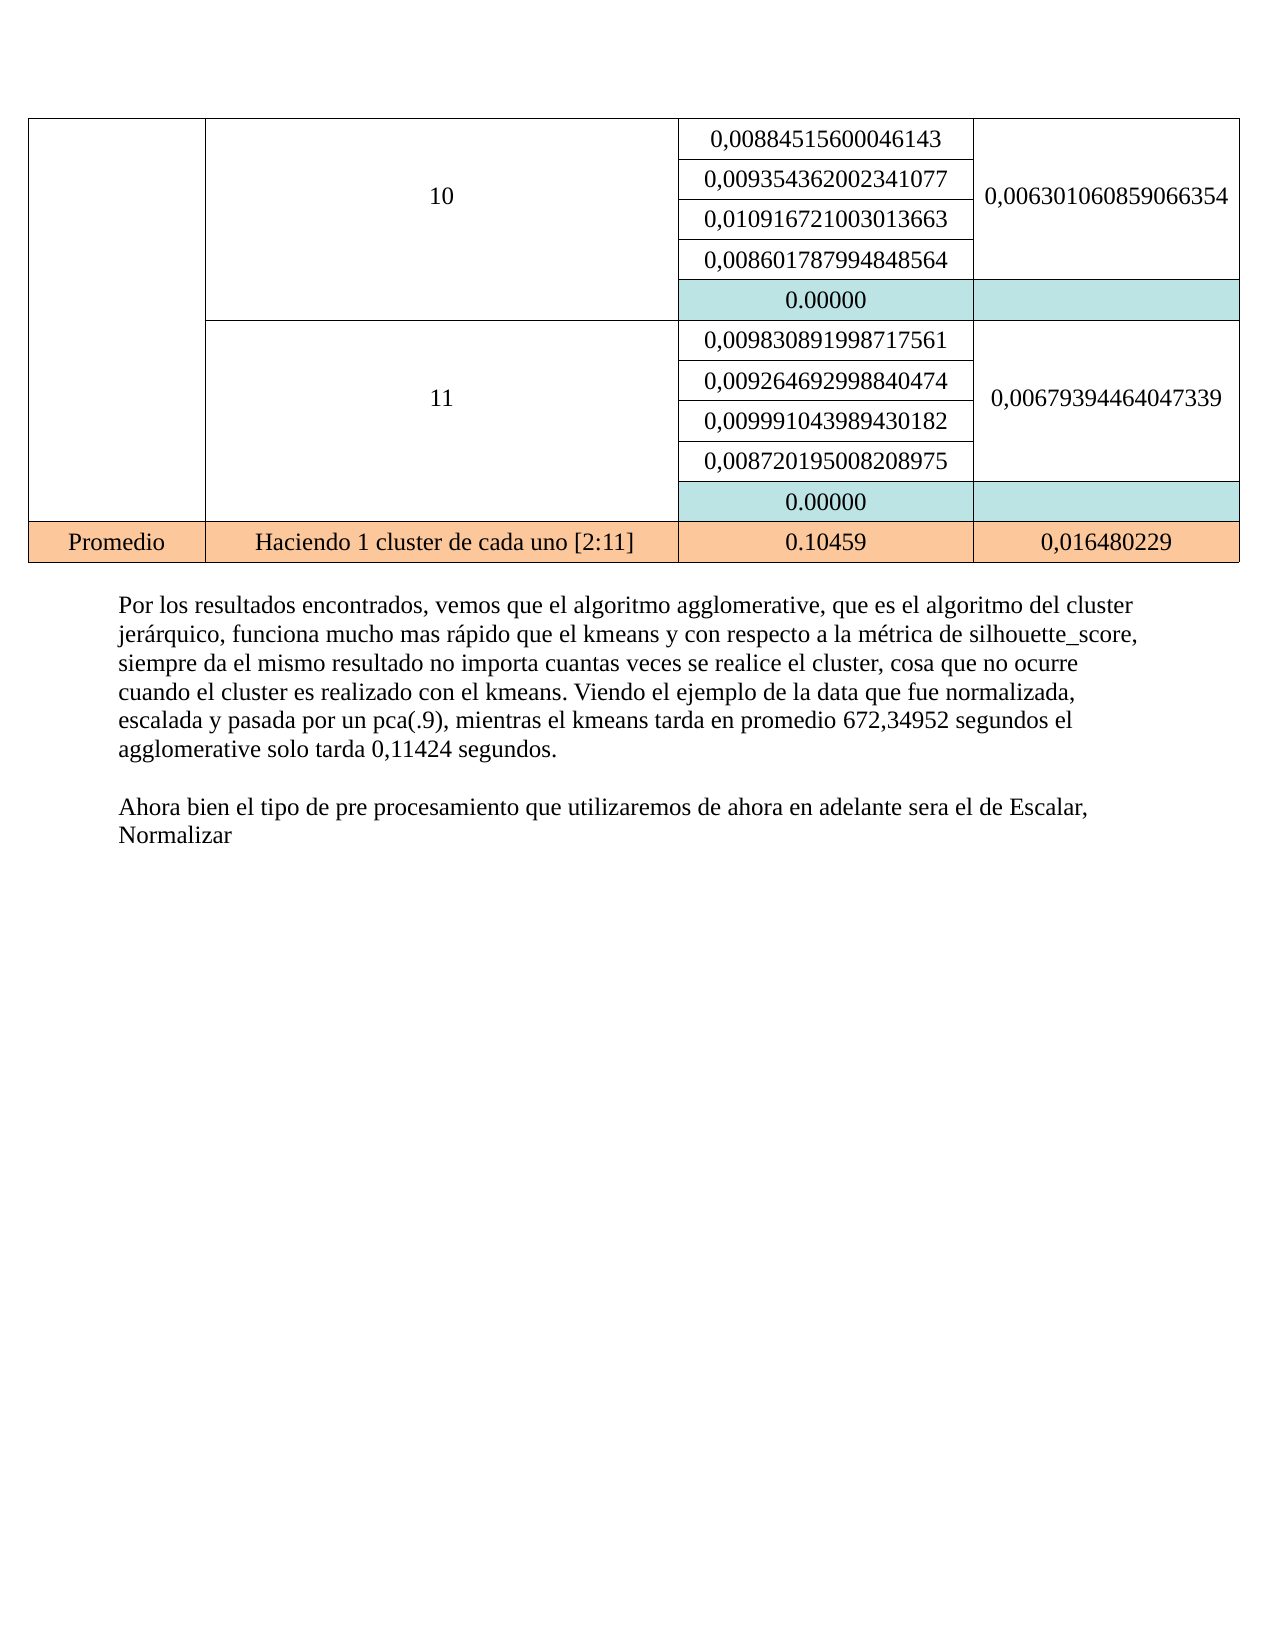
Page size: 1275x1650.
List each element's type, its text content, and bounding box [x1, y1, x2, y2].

table_cell 0,009264692998840474 [679, 361, 973, 400]
table_cell Haciendo 1 cluster de cada uno [2:11] [206, 522, 678, 562]
table_cell 11 [206, 321, 678, 521]
table_cell 0,10459 [679, 522, 973, 562]
table_cell 0,009830891998717561 [679, 321, 973, 360]
table_cell 10 [206, 119, 678, 320]
table_cell 0,016480229 [974, 522, 1239, 562]
table_cell 0,00884515600046143 [679, 119, 973, 158]
table_cell 0,008720195008208975 [679, 442, 973, 481]
table_cell [974, 280, 1239, 320]
table_cell 0,008601787994848564 [679, 240, 973, 279]
table_cell 0,010916721003013663 [679, 200, 973, 239]
table_cell [29, 119, 205, 521]
table_cell 0,00943 [679, 280, 973, 320]
table_cell Promedio [29, 522, 205, 562]
table_cell 0,00945 [679, 482, 973, 521]
table_cell [974, 482, 1239, 521]
table_cell 0,00679394464047339 [974, 321, 1239, 481]
table_cell 0,006301060859066354 [974, 119, 1239, 279]
text Ahora bien el tipo de pre procesamiento que utilizaremos de ahora en adelante sera el de Escalar, Normalizar [118, 792, 1157, 849]
table_cell 0,009354362002341077 [679, 160, 973, 199]
table_cell 0,009991043989430182 [679, 401, 973, 441]
text Por los resultados encontrados, vemos que el algoritmo agglomerative, que es el algoritmo del cluster jerárquico, funciona mucho mas rápido que el kmeans y con respecto a la métrica de silhouette_score, siempre da el mismo resultado no importa cuantas veces se realice el cluster, cosa que no ocurre cuando el cluster es realizado con el kmeans. Viendo el ejemplo de la data que fue normalizada, escalada y pasada por un pca(.9), mientras el kmeans tarda en promedio 672,34952 segundos el agglomerative solo tarda 0,11424 segundos. [118, 590, 1157, 763]
